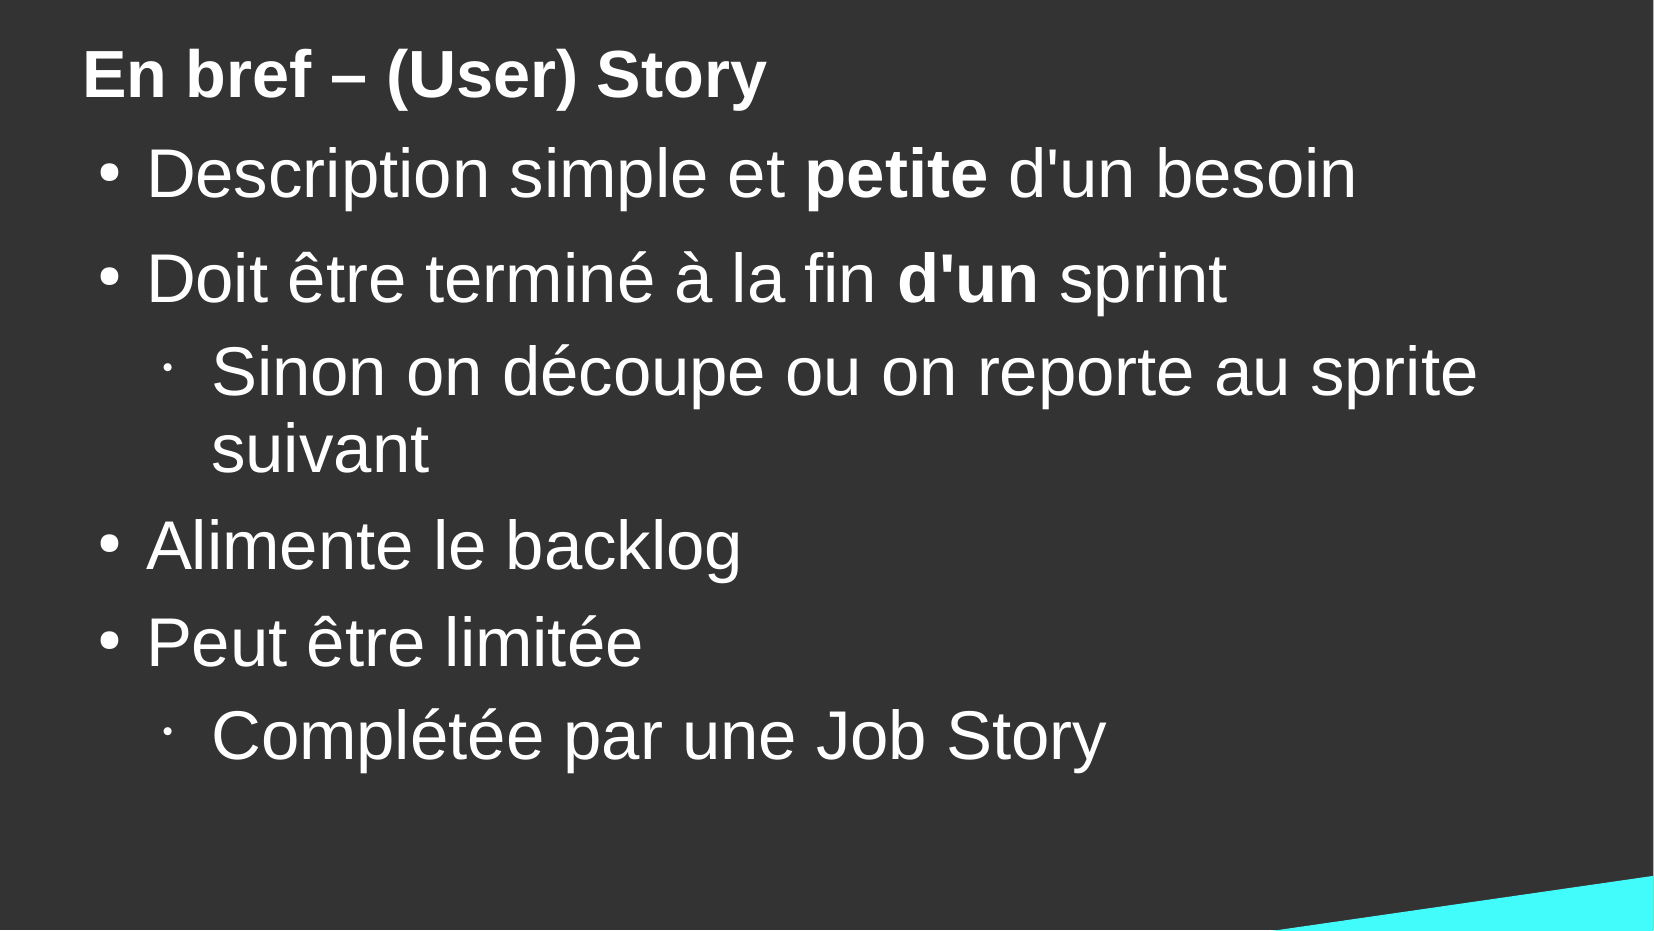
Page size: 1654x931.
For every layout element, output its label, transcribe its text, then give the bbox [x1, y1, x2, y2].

text_box [1271, 875, 1654, 931]
title En bref – (User) Story [82, 37, 1571, 122]
list Description simple et petite d'un besoin Doit être terminé à la fin d'un sprint Sinon on découpe ou on reporte au sprite suivant Alimente le backlog Peut être limitée Complétée par une Job Story [80, 135, 1620, 777]
